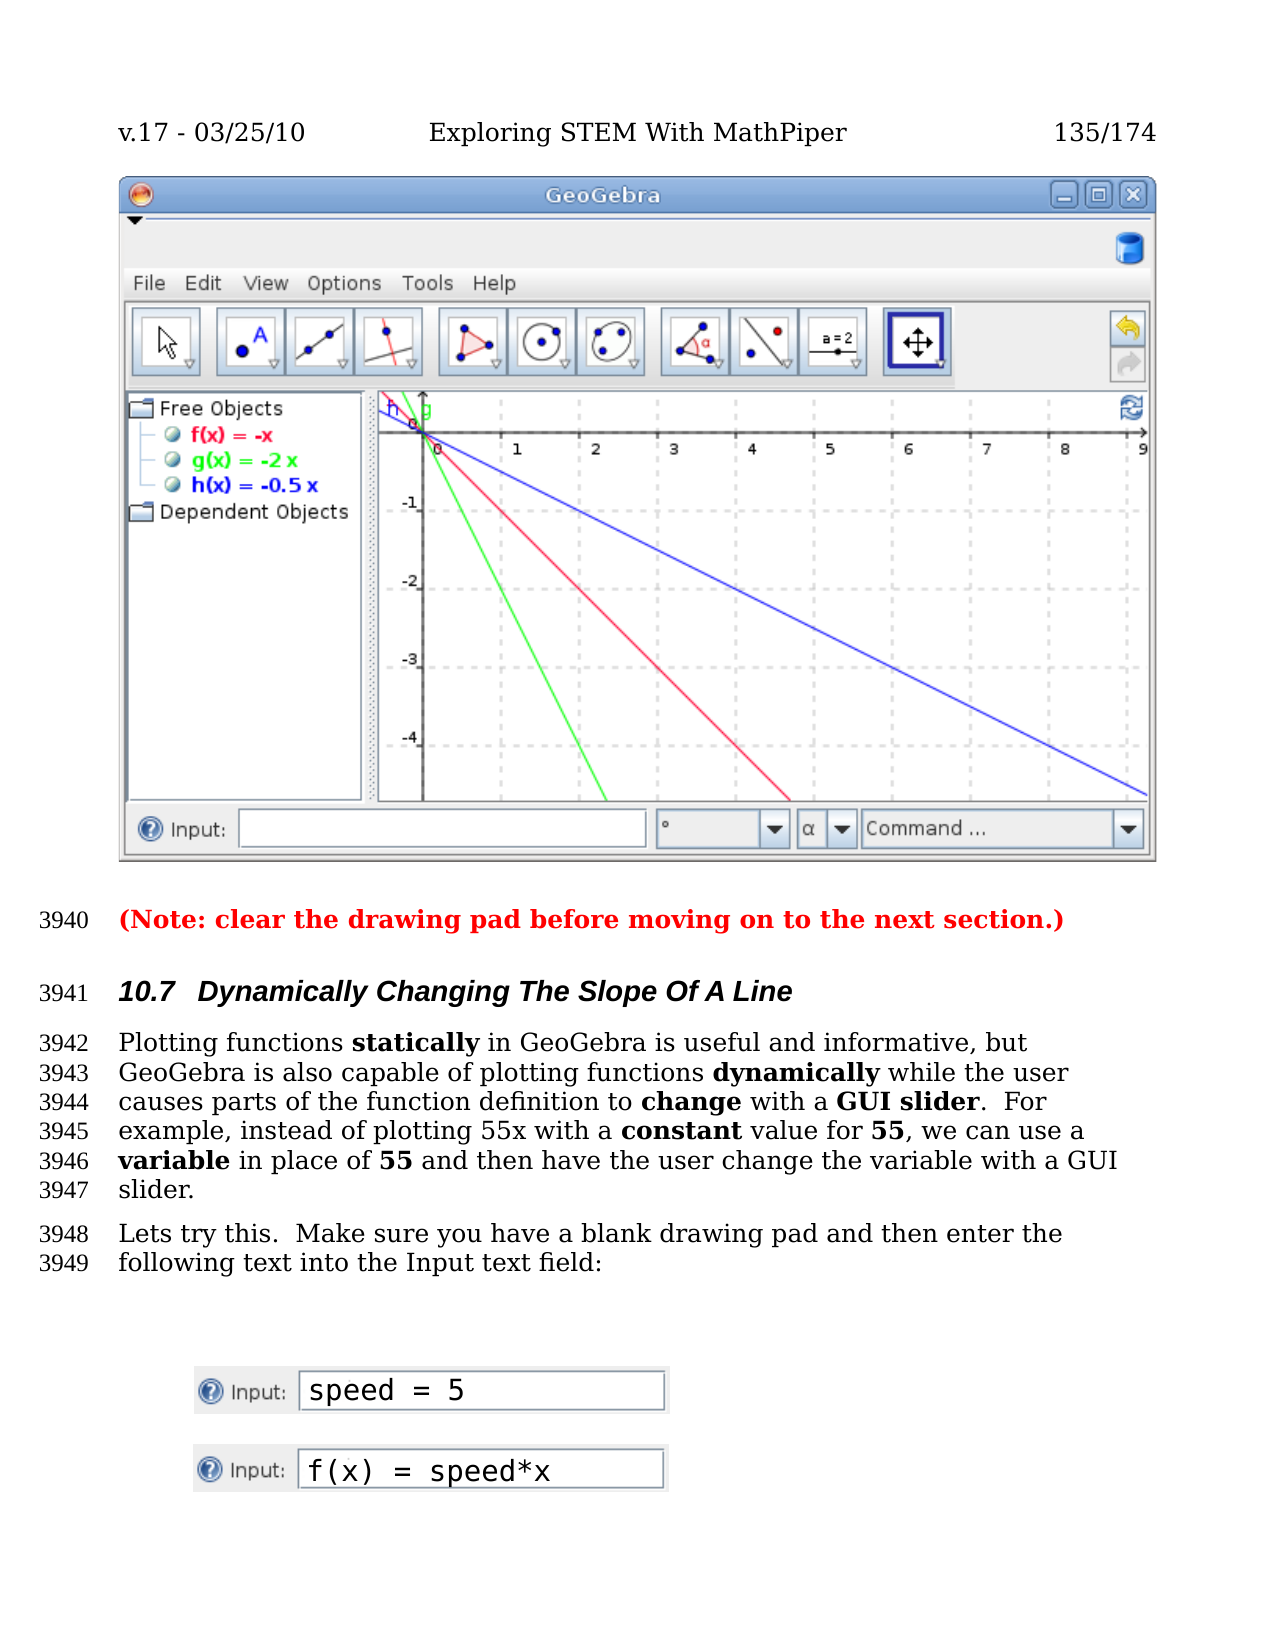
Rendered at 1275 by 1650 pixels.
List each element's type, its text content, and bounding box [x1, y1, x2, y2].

subtitle Dynamically Changing The Slope Of A Line [118, 974, 1157, 1007]
text Plotting functions statically in GeoGebra is useful and informative, but GeoGebra is also capable of plotting functions dynamically while the user causes parts of the function definition to change with a GUI slider. For example, instead of plotting 55x with a constant value for 55, we can use a variable in place of 55 and then have the user change the variable with a GUI slider. [118, 1028, 1157, 1204]
picture [118, 176, 1157, 862]
text Lets try this. Make sure you have a blank drawing pad and then enter the following text into the Input text field: [118, 1219, 1157, 1278]
text (Note: clear the drawing pad before moving on to the next section.) [118, 905, 1157, 935]
